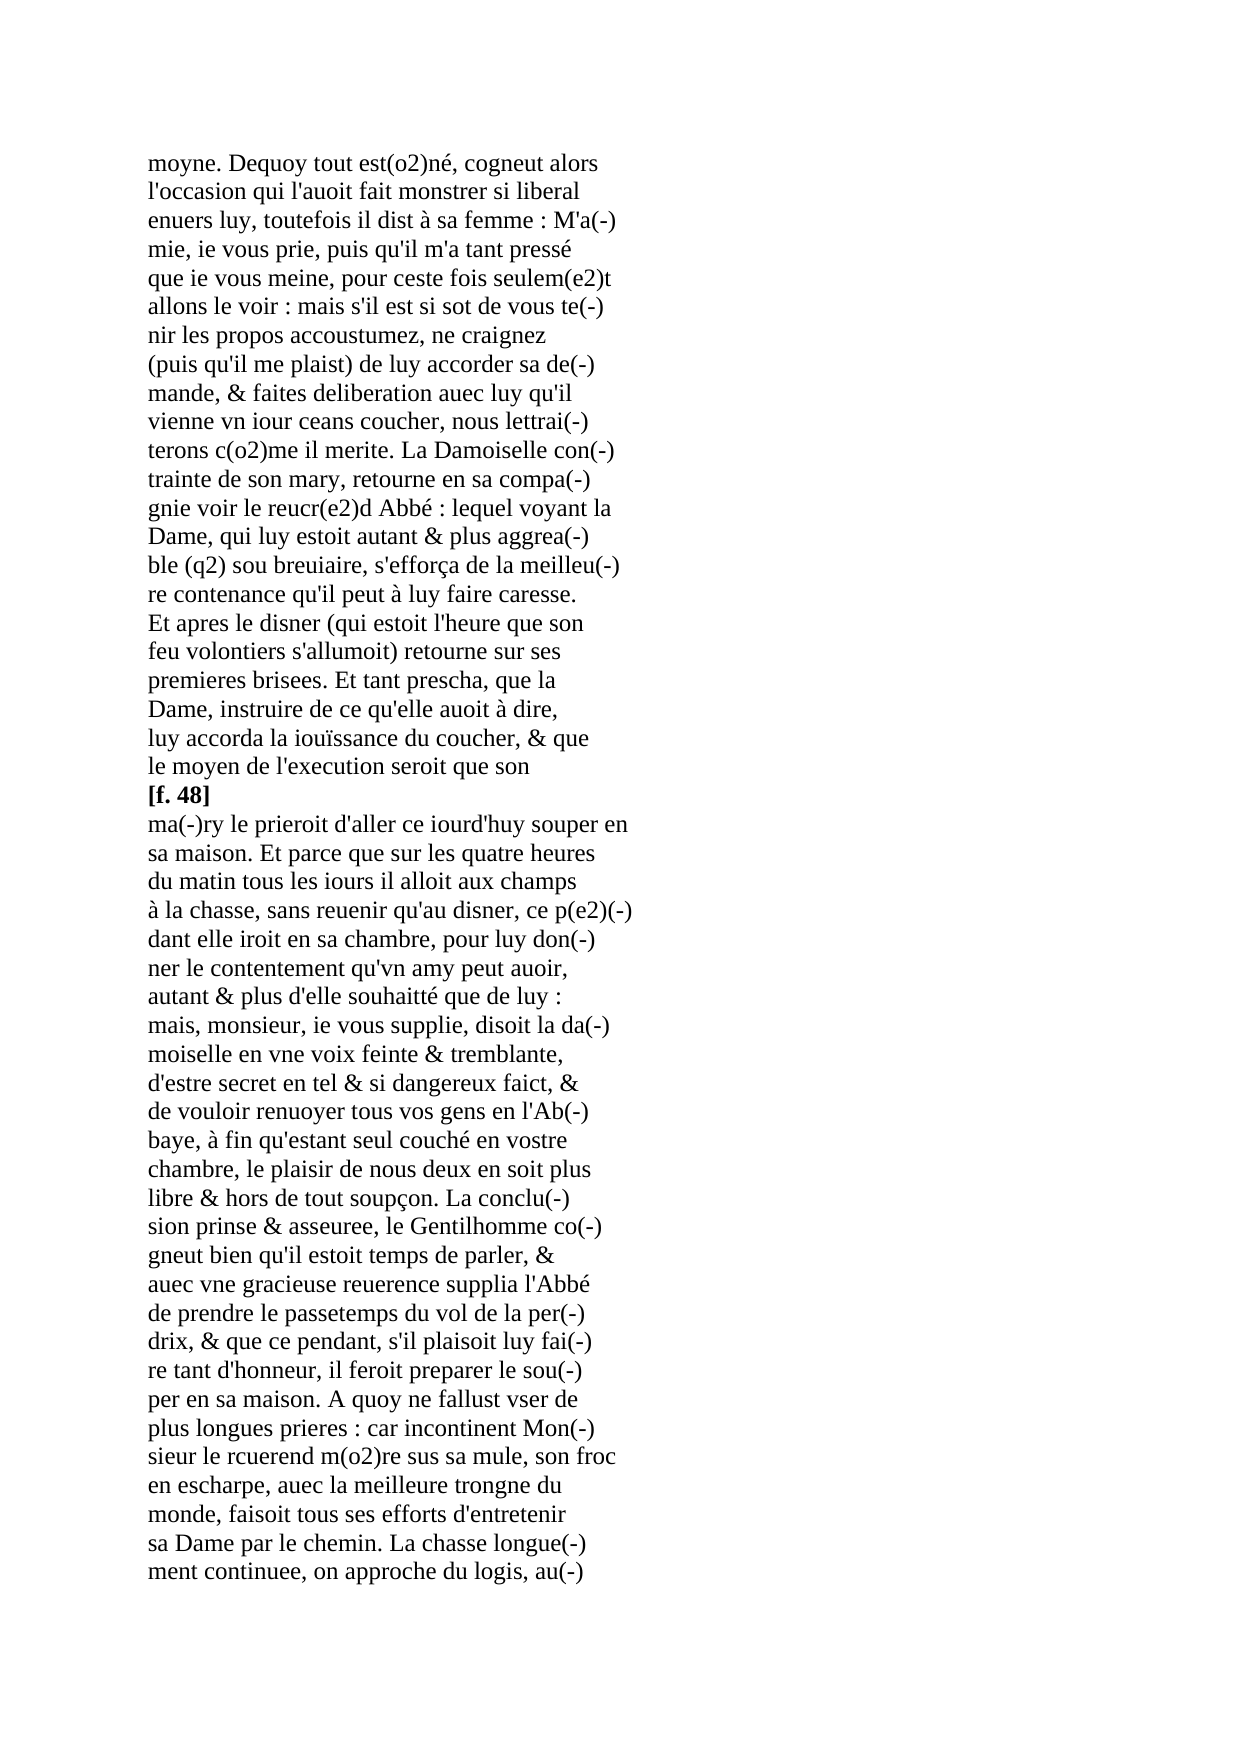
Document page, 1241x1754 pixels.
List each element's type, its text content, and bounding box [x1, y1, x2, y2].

text moyne. Dequoy tout est(o2)né, cogneut alors l'occasion qui l'auoit fait monstrer si liberal enuers luy, toutefois il dist à sa femme : M'a(-) mie, ie vous prie, puis qu'il m'a tant pressé que ie vous meine, pour ceste fois seulem(e2)t allons le voir : mais s'il est si sot de vous te(-) nir les propos accoustumez, ne craignez (puis qu'il me plaist) de luy accorder sa de(-) mande, & faites deliberation auec luy qu'il vienne vn iour ceans coucher, nous lettrai(-) terons c(o2)me il merite. La Damoiselle con(-) trainte de son mary, retourne en sa compa(-) gnie voir le reucr(e2)d Abbé : lequel voyant la Dame, qui luy estoit autant & plus aggrea(-) ble (q2) sou breuiaire, s'efforça de la meilleu(-) re contenance qu'il peut à luy faire caresse. Et apres le disner (qui estoit l'heure que son feu volontiers s'allumoit) retourne sur ses premieres brisees. Et tant prescha, que la Dame, instruire de ce qu'elle auoit à dire, luy accorda la iouïssance du coucher, & que le moyen de l'execution seroit que son [f. 48] ma(-)ry le prieroit d'aller ce iourd'huy souper en sa maison. Et parce que sur les quatre heures du matin tous les iours il alloit aux champs à la chasse, sans reuenir qu'au disner, ce p(e2)(-) dant elle iroit en sa chambre, pour luy don(-) ner le contentement qu'vn amy peut auoir, autant & plus d'elle souhaitté que de luy : mais, monsieur, ie vous supplie, disoit la da(-) moiselle en vne voix feinte & tremblante, d'estre secret en tel & si dangereux faict, & de vouloir renuoyer tous vos gens en l'Ab(-) baye, à fin qu'estant seul couché en vostre chambre, le plaisir de nous deux en soit plus libre & hors de tout soupçon. La conclu(-) sion prinse & asseuree, le Gentilhomme co(-) gneut bien qu'il estoit temps de parler, & auec vne gracieuse reuerence supplia l'Abbé de prendre le passetemps du vol de la per(-) drix, & que ce pendant, s'il plaisoit luy fai(-) re tant d'honneur, il feroit preparer le sou(-) per en sa maison. A quoy ne fallust vser de plus longues prieres : car incontinent Mon(-) sieur le rcuerend m(o2)re sus sa mule, son froc en escharpe, auec la meilleure trongne du monde, faisoit tous ses efforts d'entretenir sa Dame par le chemin. La chasse longue(-) ment continuee, on approche du logis, au(-) [148, 148, 1093, 1585]
